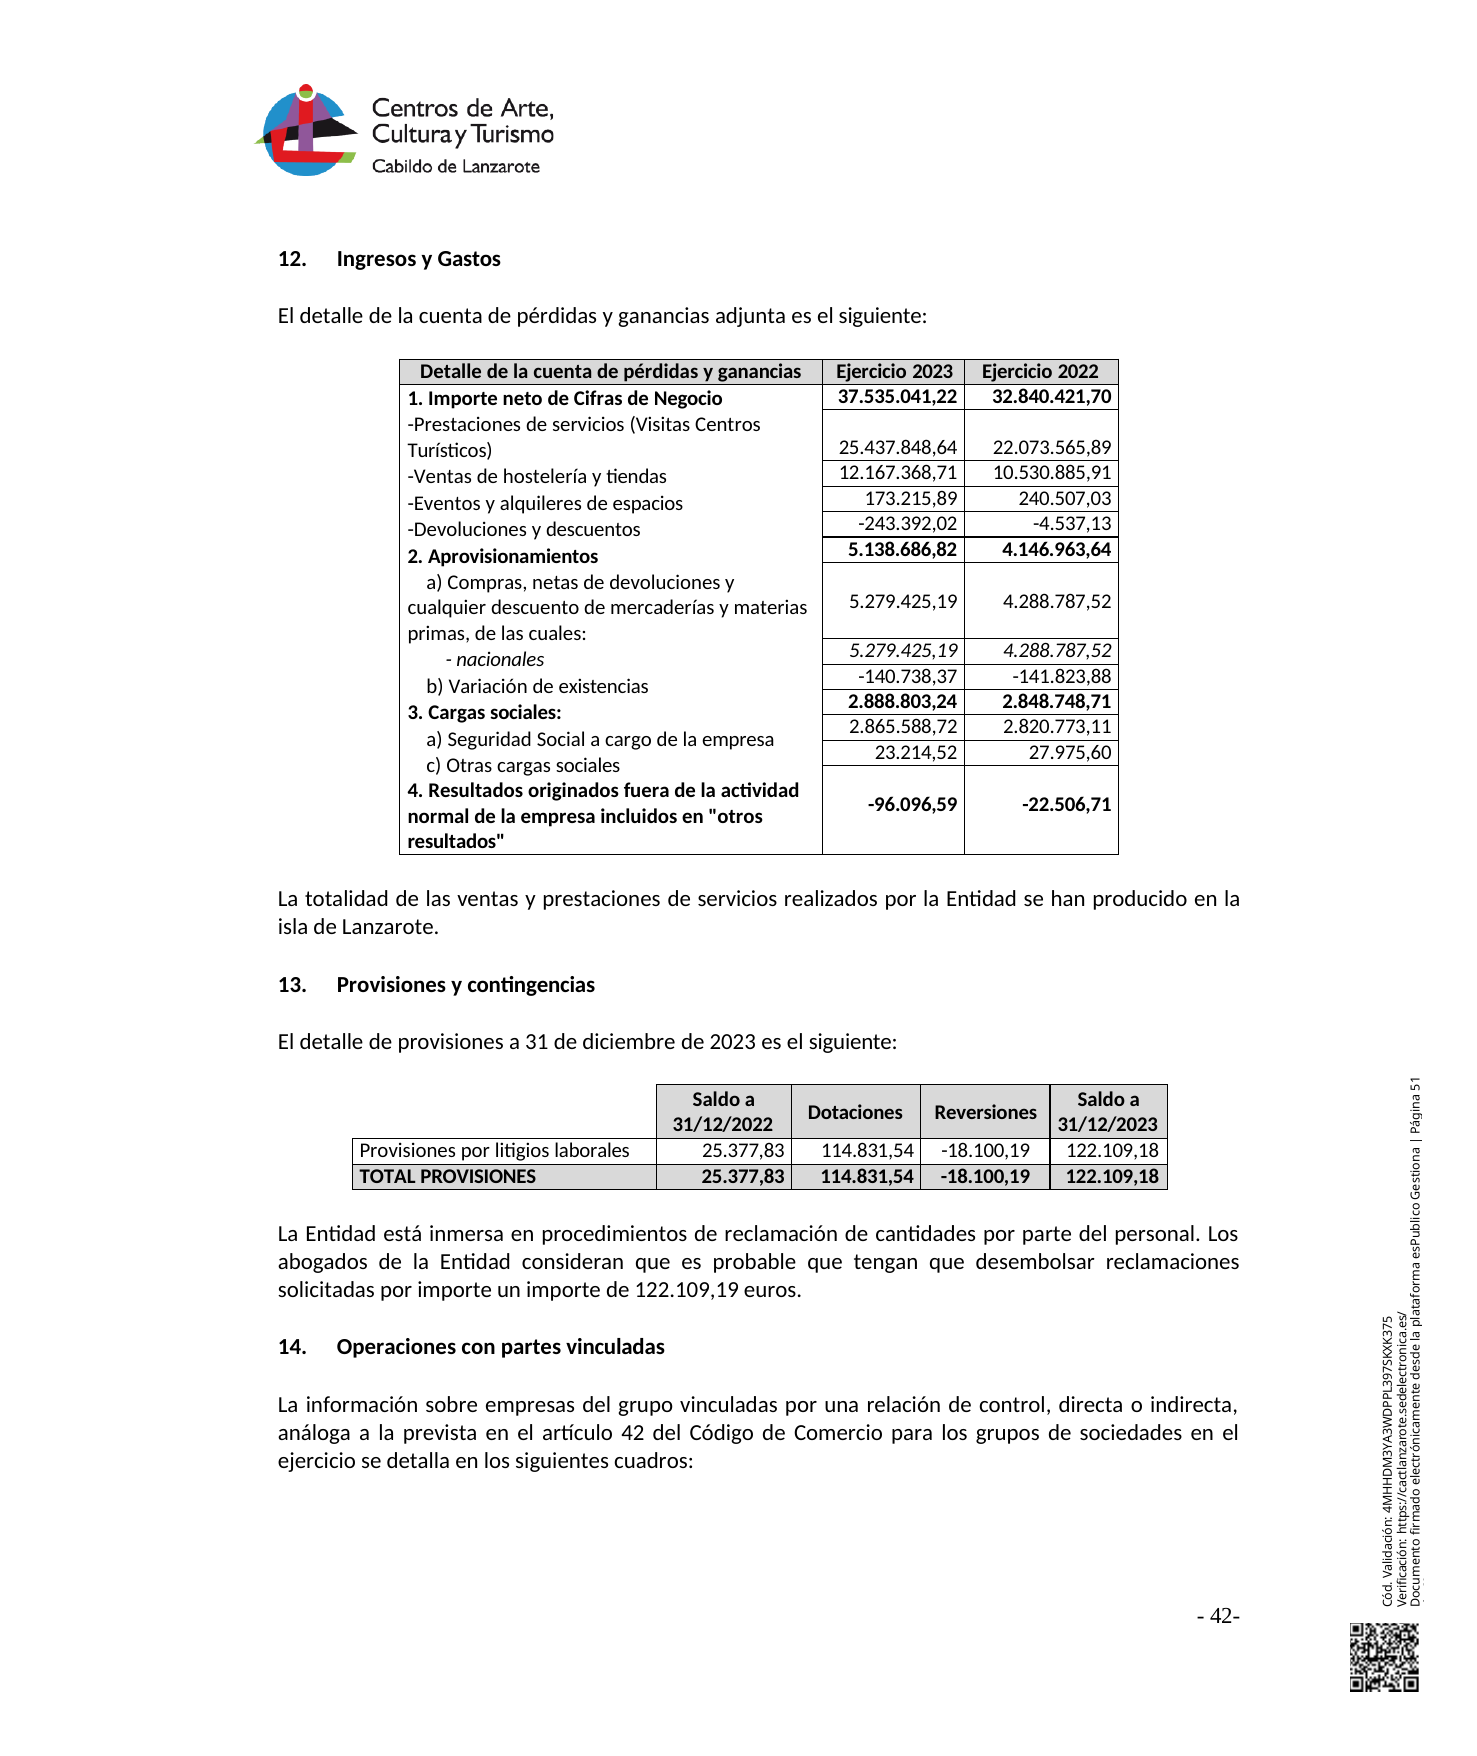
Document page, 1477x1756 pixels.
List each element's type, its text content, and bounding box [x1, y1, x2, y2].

table_cell 173.215,89 [823, 487, 964, 511]
table_cell 122.109,18 [1051, 1139, 1167, 1163]
text Cód. Validación: 4MHHDM3YA3WDPPL397SKXK375 [1380, 1075, 1394, 1610]
table_cell -22.506,71 [965, 766, 1118, 854]
table_cell 4.146.963,64 [965, 538, 1118, 562]
table_header [352, 1084, 656, 1138]
table_header Dotaciones [792, 1085, 920, 1138]
table_cell 25.377,83 [657, 1165, 791, 1189]
table_cell 5.279.425,19 [823, 639, 964, 663]
text La información sobre empresas del grupo vinculadas por una relación de control, directa o indirecta, análoga a la prevista en el artículo 42 del Código de Comercio para los grupos de sociedades en el ejercicio se detalla en los siguientes cuadros: [278, 1390, 1241, 1474]
text La Entidad está inmersa en procedimientos de reclamación de cantidades por parte del personal. Los abogados de la Entidad consideran que es probable que tengan que desembolsar reclamaciones solicitadas por importe un importe de 122.109,19 euros. [278, 1219, 1241, 1303]
table_cell 4.288.787,52 [965, 563, 1118, 638]
table_cell 4.288.787,52 [965, 639, 1118, 663]
table_cell 37.535.041,22 [823, 385, 964, 409]
subtitle Provisiones y contingencias [278, 970, 1432, 998]
table_header Saldo a 31/12/2023 [1051, 1085, 1167, 1138]
table_cell 32.840.421,70 [965, 385, 1118, 409]
table_cell -18.100,19 [921, 1139, 1049, 1163]
table_cell 114.831,54 [792, 1165, 920, 1189]
table_header Ejercicio 2022 [965, 360, 1118, 384]
table_cell 23.214,52 [823, 741, 964, 765]
table_cell -140.738,37 [823, 665, 964, 689]
table_cell 2.888.803,24 [823, 690, 964, 714]
table_cell 12.167.368,71 [823, 461, 964, 486]
subtitle Operaciones con partes vinculadas [278, 1332, 1380, 1361]
table_cell TOTAL PROVISIONES [353, 1165, 656, 1189]
table_cell 114.831,54 [792, 1139, 920, 1163]
table_cell 25.377,83 [657, 1139, 791, 1163]
text El detalle de provisiones a 31 de diciembre de 2023 es el siguiente: [278, 1027, 1432, 1055]
table_cell 27.975,60 [965, 741, 1118, 765]
table_cell Provisiones por litigios laborales [353, 1139, 656, 1163]
table_cell -96.096,59 [823, 766, 964, 854]
table_header Detalle de la cuenta de pérdidas y ganancias [400, 360, 822, 384]
table_header Reversiones [921, 1085, 1049, 1138]
table_cell -141.823,88 [965, 665, 1118, 689]
picture [1350, 1623, 1419, 1692]
table_header Saldo a 31/12/2022 [657, 1085, 791, 1138]
table_cell -18.100,19 [921, 1165, 1049, 1189]
table_cell 2.848.748,71 [965, 690, 1118, 714]
text La totalidad de las ventas y prestaciones de servicios realizados por la Entidad se han producido en la isla de Lanzarote. [278, 884, 1241, 940]
text Documento firmado electrónicamente desde la plataforma esPublico Gestiona | Página 51 de 60 [1408, 1075, 1424, 1610]
text El detalle de la cuenta de pérdidas y ganancias adjunta es el siguiente: [278, 301, 1432, 329]
table_header Ejercicio 2023 [823, 360, 964, 384]
subtitle Ingresos y Gastos [278, 244, 1432, 272]
table_cell 122.109,18 [1051, 1165, 1167, 1189]
table_cell 22.073.565,89 [965, 410, 1118, 460]
table_cell -4.537,13 [965, 512, 1118, 536]
text Verificación: https://cactlanzarote.sedelectronica.es/ [1395, 1075, 1408, 1610]
table_cell -243.392,02 [823, 512, 964, 536]
picture [253, 84, 554, 176]
table_cell 2.820.773,11 [965, 715, 1118, 739]
table_cell 2.865.588,72 [823, 715, 964, 739]
table_cell 10.530.885,91 [965, 461, 1118, 486]
table_cell 25.437.848,64 [823, 410, 964, 460]
table_cell 5.279.425,19 [823, 563, 964, 638]
table_cell 5.138.686,82 [823, 538, 964, 562]
table_cell Importe neto de Cifras de Negocio -Prestaciones de servicios (Visitas Centros Turísticos) -Ventas de hostelería y tiendas -Eventos y alquileres de espacios -Devoluciones y descuentos Aprovisionamientos a) Compras, netas de devoluciones y cualquier descuento de mercaderías y materias primas, de las cuales: - nacionales b) Variación de existencias 3. Cargas sociales: a) Seguridad Social a cargo de la empresa c) Otras cargas sociales 4. Resultados originados fuera de la actividad normal de la empresa incluidos en "otros resultados" [400, 385, 822, 854]
table_cell 240.507,03 [965, 487, 1118, 511]
